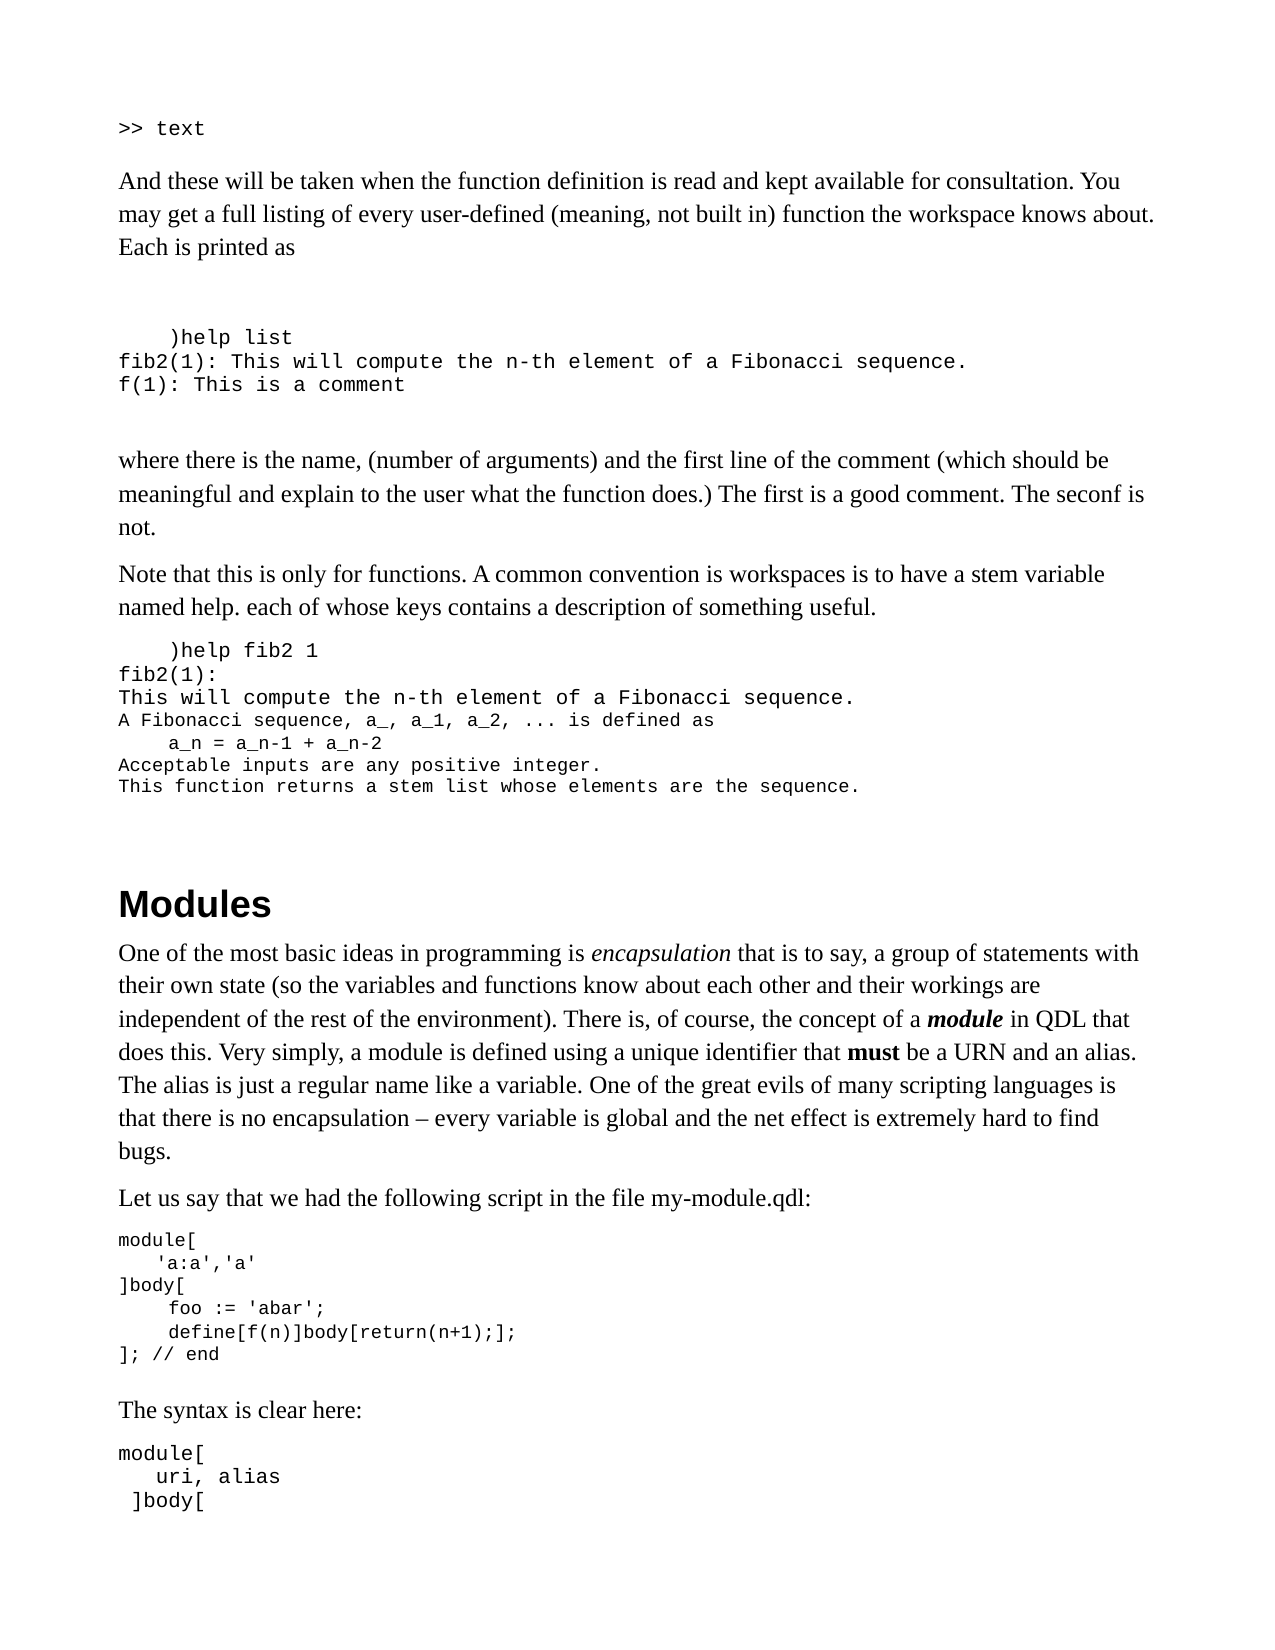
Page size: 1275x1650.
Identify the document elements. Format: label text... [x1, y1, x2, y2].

text This will compute the n-th element of a Fibonacci sequence. [118, 687, 1157, 711]
text A Fibonacci sequence, a_, a_1, a_2, ... is defined as [118, 711, 1157, 732]
text The syntax is clear here: [118, 1395, 1157, 1424]
text module[ [118, 1231, 1157, 1252]
text Let us say that we had the following script in the file my-module.qdl: [118, 1183, 1157, 1212]
text f(1): This is a comment [118, 374, 1157, 398]
text where there is the name, (number of arguments) and the first line of the comment (which should be meaningful and explain to the user what the function does.) The first is a good comment. The seconf is not. [118, 446, 1157, 540]
text a_n = a_n-1 + a_n-2 [118, 732, 1157, 756]
text Acceptable inputs are any positive integer. [118, 756, 1157, 777]
text ]body[ [118, 1276, 1157, 1297]
text >> text [118, 118, 1157, 142]
text uri, alias [118, 1466, 1157, 1490]
text )help list [118, 327, 1157, 351]
text And these will be taken when the function definition is read and kept available for consultation. You may get a full listing of every user-defined (meaning, not built in) function the workspace knows about. Each is printed as [118, 166, 1157, 261]
subtitle Modules [118, 881, 1157, 925]
text module[ [118, 1443, 1157, 1466]
text foo := 'abar'; [118, 1297, 1157, 1321]
text define[f(n)]body[return(n+1);]; [118, 1321, 1157, 1344]
text ]body[ [118, 1490, 1157, 1514]
text Note that this is only for functions. A common convention is workspaces is to have a stem variable named help. each of whose keys contains a description of something useful. [118, 559, 1157, 621]
text fib2(1): [118, 663, 1157, 687]
text One of the most basic ideas in programming is encapsulation that is to say, a group of statements with their own state (so the variables and functions know about each other and their workings are independent of the rest of the environment). There is, of course, the concept of a module in QDL that does this. Very simply, a module is defined using a unique identifier that must be a URN and an alias. The alias is just a regular name like a variable. One of the great evils of many scripting languages is that there is no encapsulation – every variable is global and the net effect is extremely hard to find bugs. [118, 938, 1157, 1164]
text ]; // end [118, 1344, 1157, 1366]
text 'a:a','a' [118, 1252, 1157, 1276]
text This function returns a stem list whose elements are the sequence. [118, 777, 1157, 798]
text )help fib2 1 [118, 640, 1157, 663]
text fib2(1): This will compute the n-th element of a Fibonacci sequence. [118, 351, 1157, 374]
